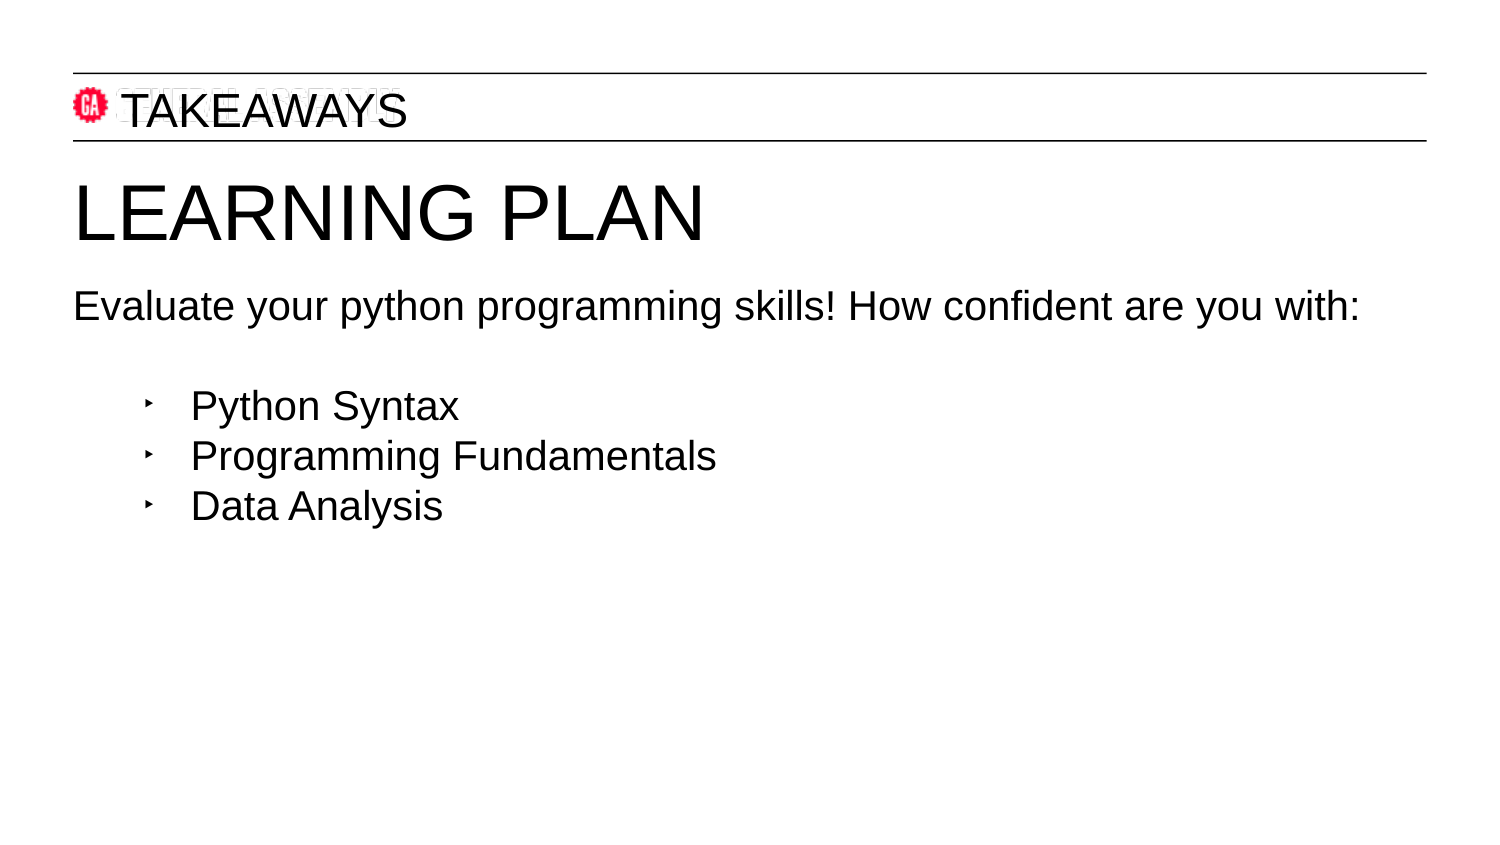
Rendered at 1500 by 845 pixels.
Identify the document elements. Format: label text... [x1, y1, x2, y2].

text_box LEARNING PLAN [73, 170, 1427, 253]
text_box TAKEAWAYS [120, 79, 443, 129]
text_box Evaluate your python programming skills! How confident are you with: Python Syntax Programming Fundamentals Data Analysis [72, 278, 1427, 719]
picture [73, 87, 120, 123]
